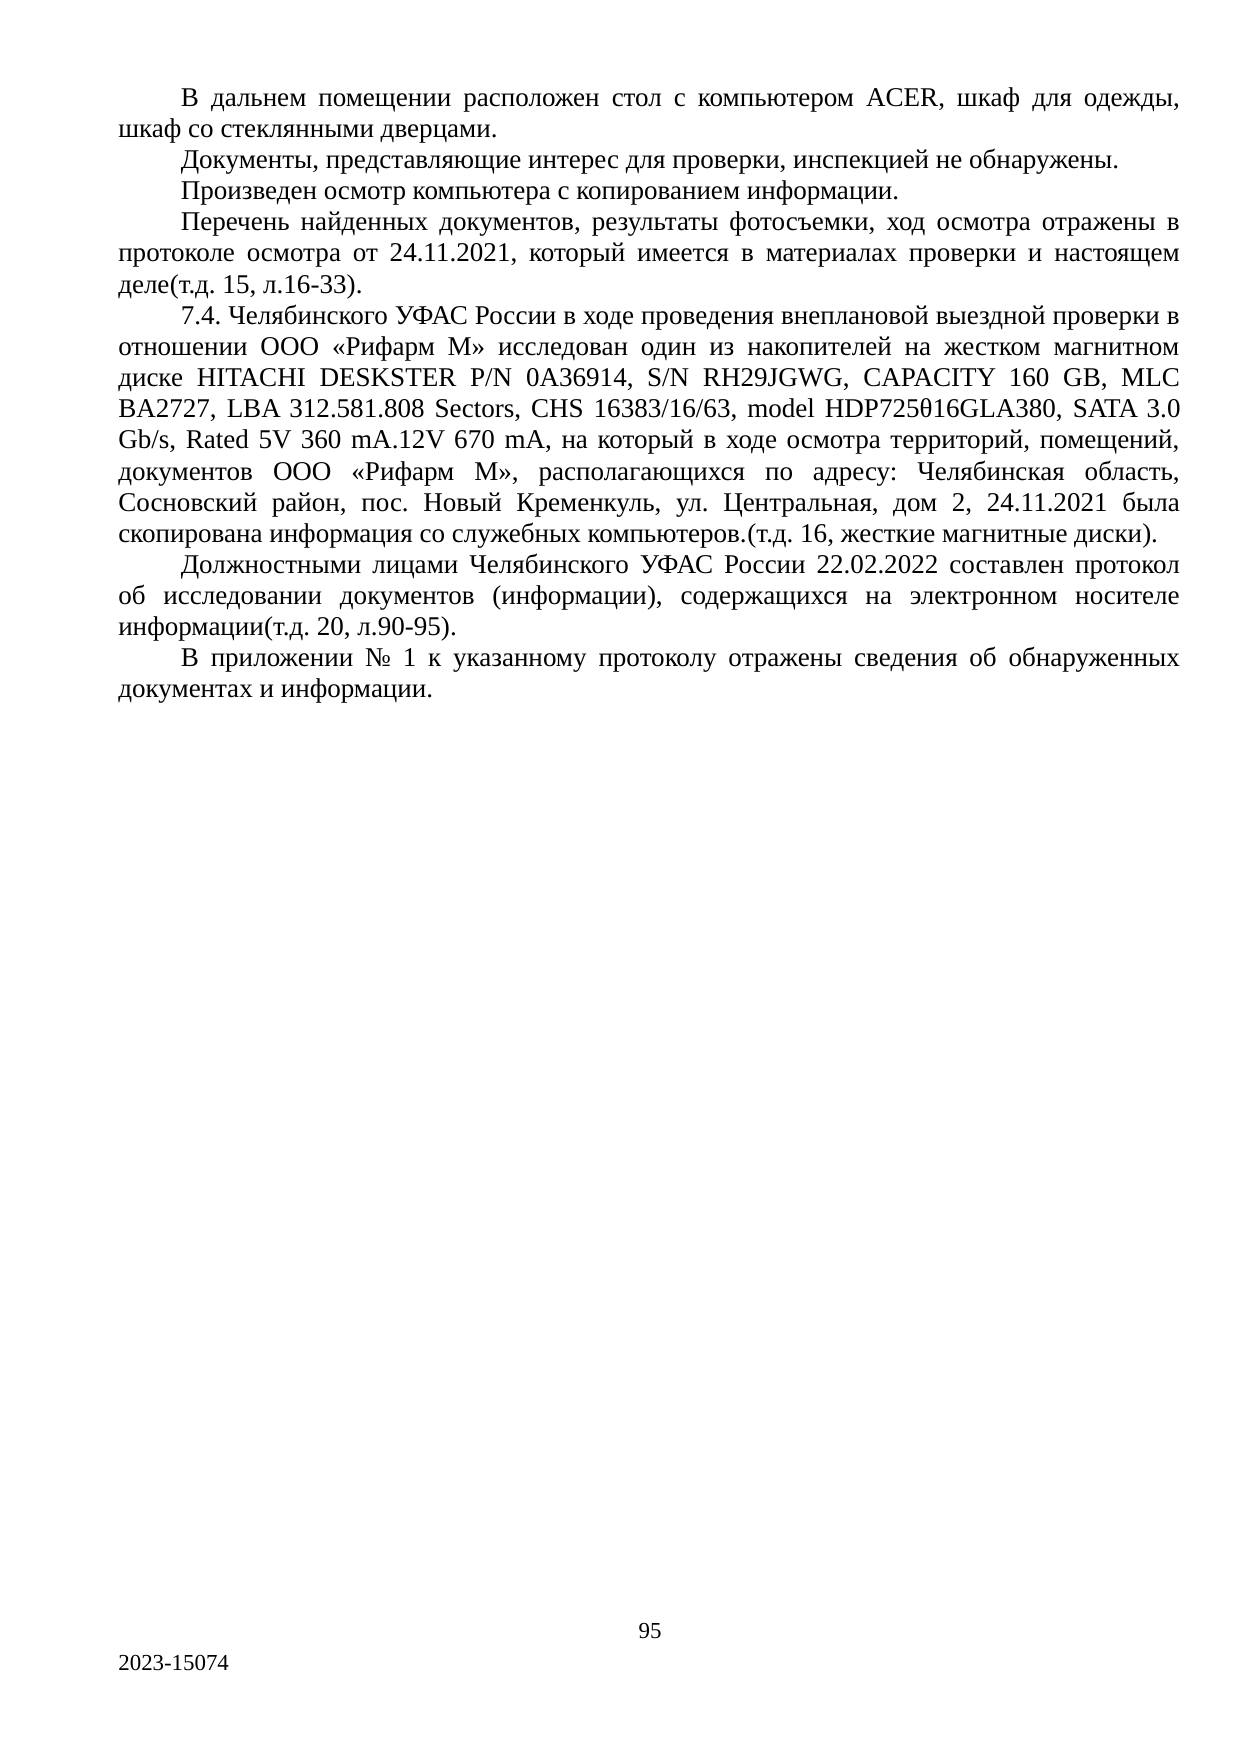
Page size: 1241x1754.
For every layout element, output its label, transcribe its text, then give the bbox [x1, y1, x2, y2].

text Документы, представляющие интерес для проверки, инспекцией не обнаружены. [118, 143, 1181, 174]
text В приложении № 1 к указанному протоколу отражены сведения об обнаруженных документах и информации. [118, 641, 1181, 704]
text Перечень найденных документов, результаты фотосъемки, ход осмотра отражены в протоколе осмотра от 24.11.2021, который имеется в материалах проверки и настоящем деле(т.д. 15, л.16-33). [118, 205, 1181, 299]
text В дальнем помещении расположен стол с компьютером ACER, шкаф для одежды, шкаф со стеклянными дверцами. [118, 81, 1181, 143]
text Должностными лицами Челябинского УФАС России 22.02.2022 составлен протокол об исследовании документов (информации), содержащихся на электронном носителе информации(т.д. 20, л.90-95). [118, 548, 1181, 641]
text 7.4. Челябинского УФАС России в ходе проведения внеплановой выездной проверки в отношении ООО «Рифарм М» исследован один из накопителей на жестком магнитном диске HITACHI DESKSTER P/N 0A36914, S/N RH29JGWG, CAPACITY 160 GB, MLC BA2727, LBA 312.581.808 Sectors, CHS 16383/16/63, model HDP725θ16GLA380, SATA 3.0 Gb/s, Rated 5V 360 mA.12V 670 mA, на который в ходе осмотра территорий, помещений, документов ООО «Рифарм М», располагающихся по адресу: Челябинская область, Сосновский район, пос. Новый Кременкуль, ул. Центральная, дом 2, 24.11.2021 была скопирована информация со служебных компьютеров.(т.д. 16, жесткие магнитные диски). [118, 299, 1181, 548]
text Произведен осмотр компьютера с копированием информации. [118, 174, 1181, 205]
